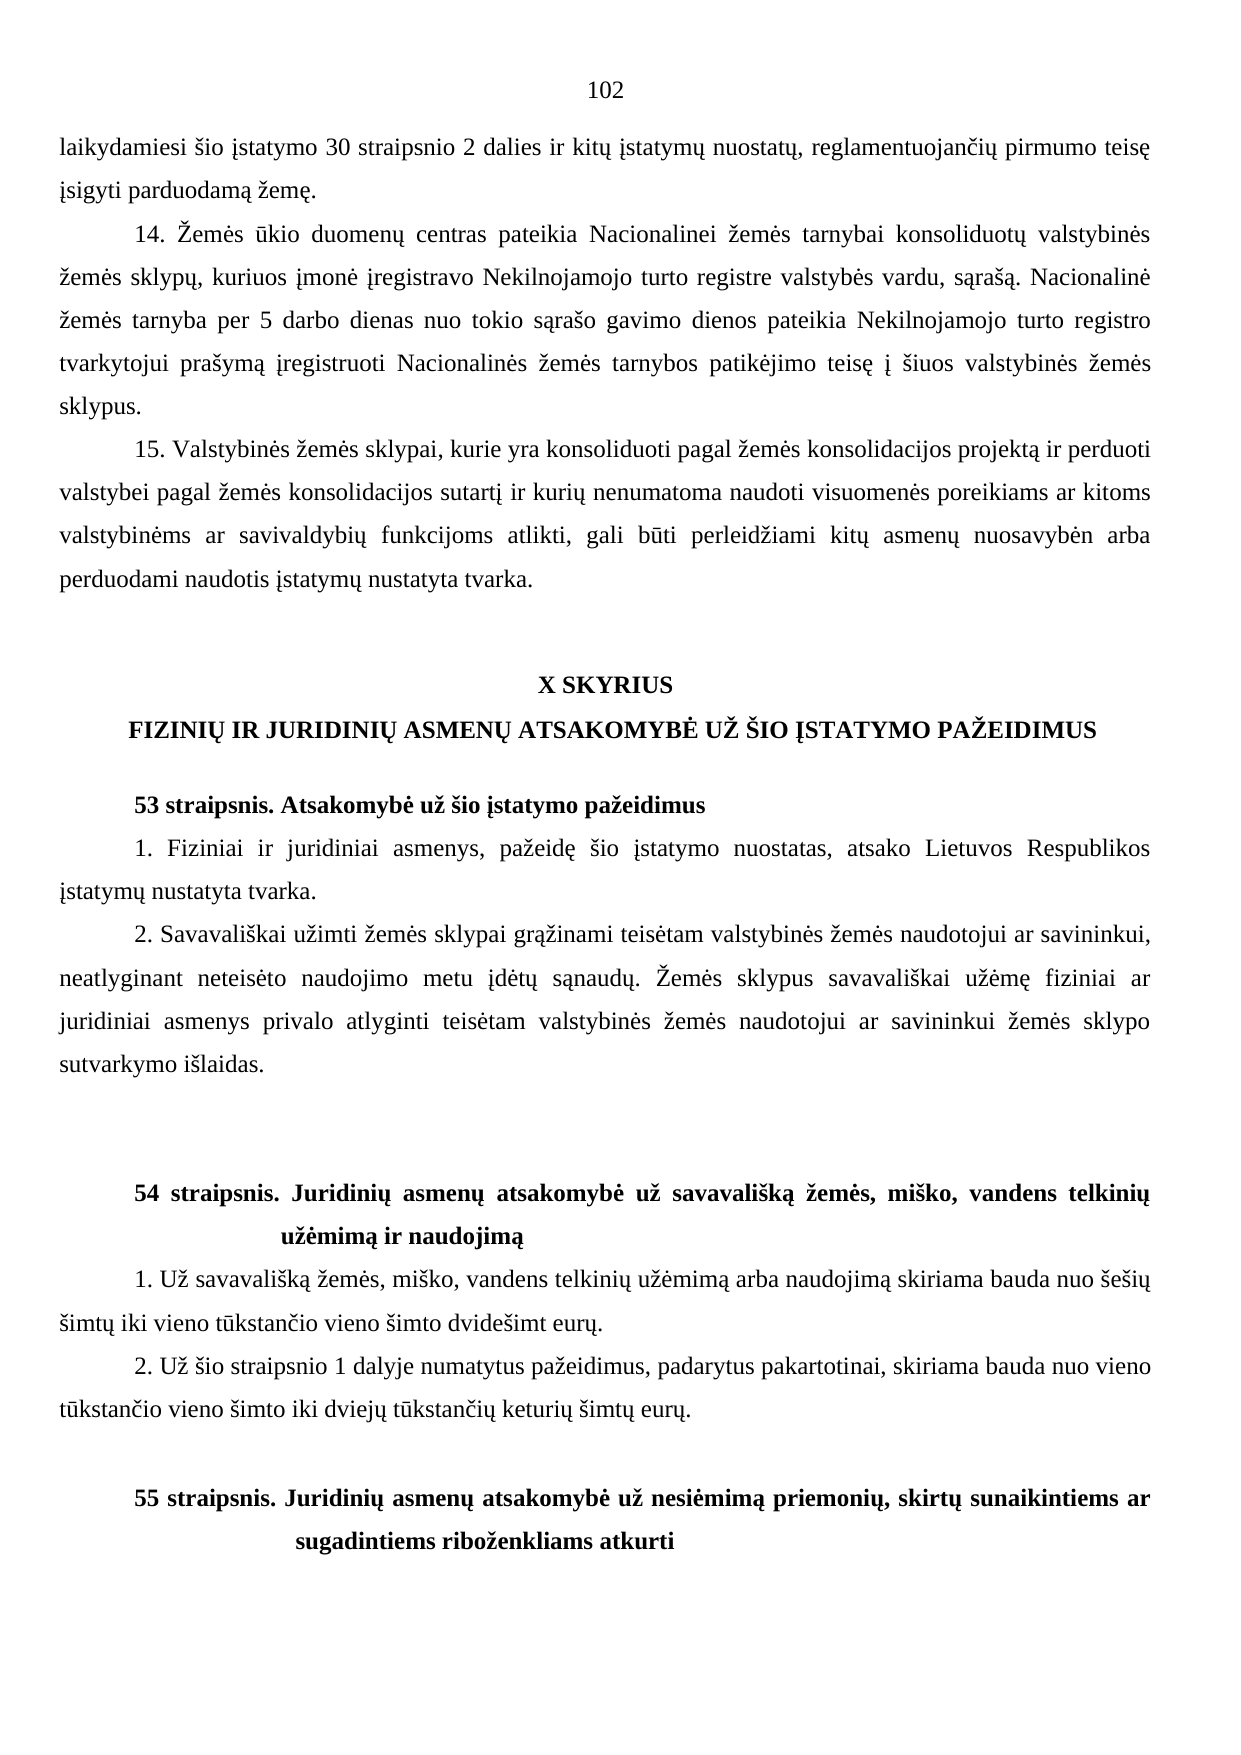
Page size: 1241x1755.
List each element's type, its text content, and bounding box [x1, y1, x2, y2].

text X SKYRIUS [59, 653, 1152, 698]
text 1. Už savavališką žemės, miško, vandens telkinių užėmimą arba naudojimą skiriama bauda nuo šešių šimtų iki vieno tūkstančio vieno šimto dvidešimt eurų. [59, 1264, 1152, 1336]
text 2. Savavališkai užimti žemės sklypai grąžinami teisėtam valstybinės žemės naudotojui ar savininkui, neatlyginant neteisėto naudojimo metu įdėtų sąnaudų. Žemės sklypus savavališkai užėmę fiziniai ar juridiniai asmenys privalo atlyginti teisėtam valstybinės žemės naudotojui ar savininkui žemės sklypo sutvarkymo išlaidas. [59, 919, 1152, 1078]
text 54 straipsnis. Juridinių asmenų atsakomybė už savavališką žemės, miško, vandens telkinių užėmimą ir naudojimą [134, 1178, 1152, 1250]
text 2. Už šio straipsnio 1 dalyje numatytus pažeidimus, padarytus pakartotinai, skiriama bauda nuo vieno tūkstančio vieno šimto iki dviejų tūkstančių keturių šimtų eurų. [59, 1351, 1152, 1423]
text 1. Fiziniai ir juridiniai asmenys, pažeidę šio įstatymo nuostatas, atsako Lietuvos Respublikos įstatymų nustatyta tvarka. [59, 833, 1152, 905]
text 53 straipsnis. Atsakomybė už šio įstatymo pažeidimus [59, 790, 1152, 819]
text 15. Valstybinės žemės sklypai, kurie yra konsoliduoti pagal žemės konsolidacijos projektą ir perduoti valstybei pagal žemės konsolidacijos sutartį ir kurių nenumatoma naudoti visuomenės poreikiams ar kitoms valstybinėms ar savivaldybių funkcijoms atlikti, gali būti perleidžiami kitų asmenų nuosavybėn arba perduodami naudotis įstatymų nustatyta tvarka. [59, 434, 1152, 592]
text FIZINIŲ IR JURIDINIŲ ASMENŲ ATSAKOMYBĖ UŽ ŠIO ĮSTATYMO PAŽEIDIMUS [59, 698, 1152, 744]
text 14. Žemės ūkio duomenų centras pateikia Nacionalinei žemės tarnybai konsoliduotų valstybinės žemės sklypų, kuriuos įmonė įregistravo Nekilnojamojo turto registre valstybės vardu, sąrašą. Nacionalinė žemės tarnyba per 5 darbo dienas nuo tokio sąrašo gavimo dienos pateikia Nekilnojamojo turto registro tvarkytojui prašymą įregistruoti Nacionalinės žemės tarnybos patikėjimo teisę į šiuos valstybinės žemės sklypus. [59, 219, 1152, 420]
text 55 straipsnis. Juridinių asmenų atsakomybė už nesiėmimą priemonių, skirtų sunaikintiems ar sugadintiems riboženkliams atkurti [134, 1483, 1152, 1555]
text laikydamiesi šio įstatymo 30 straipsnio 2 dalies ir kitų įstatymų nuostatų, reglamentuojančių pirmumo teisę įsigyti parduodamą žemę. [59, 132, 1152, 204]
